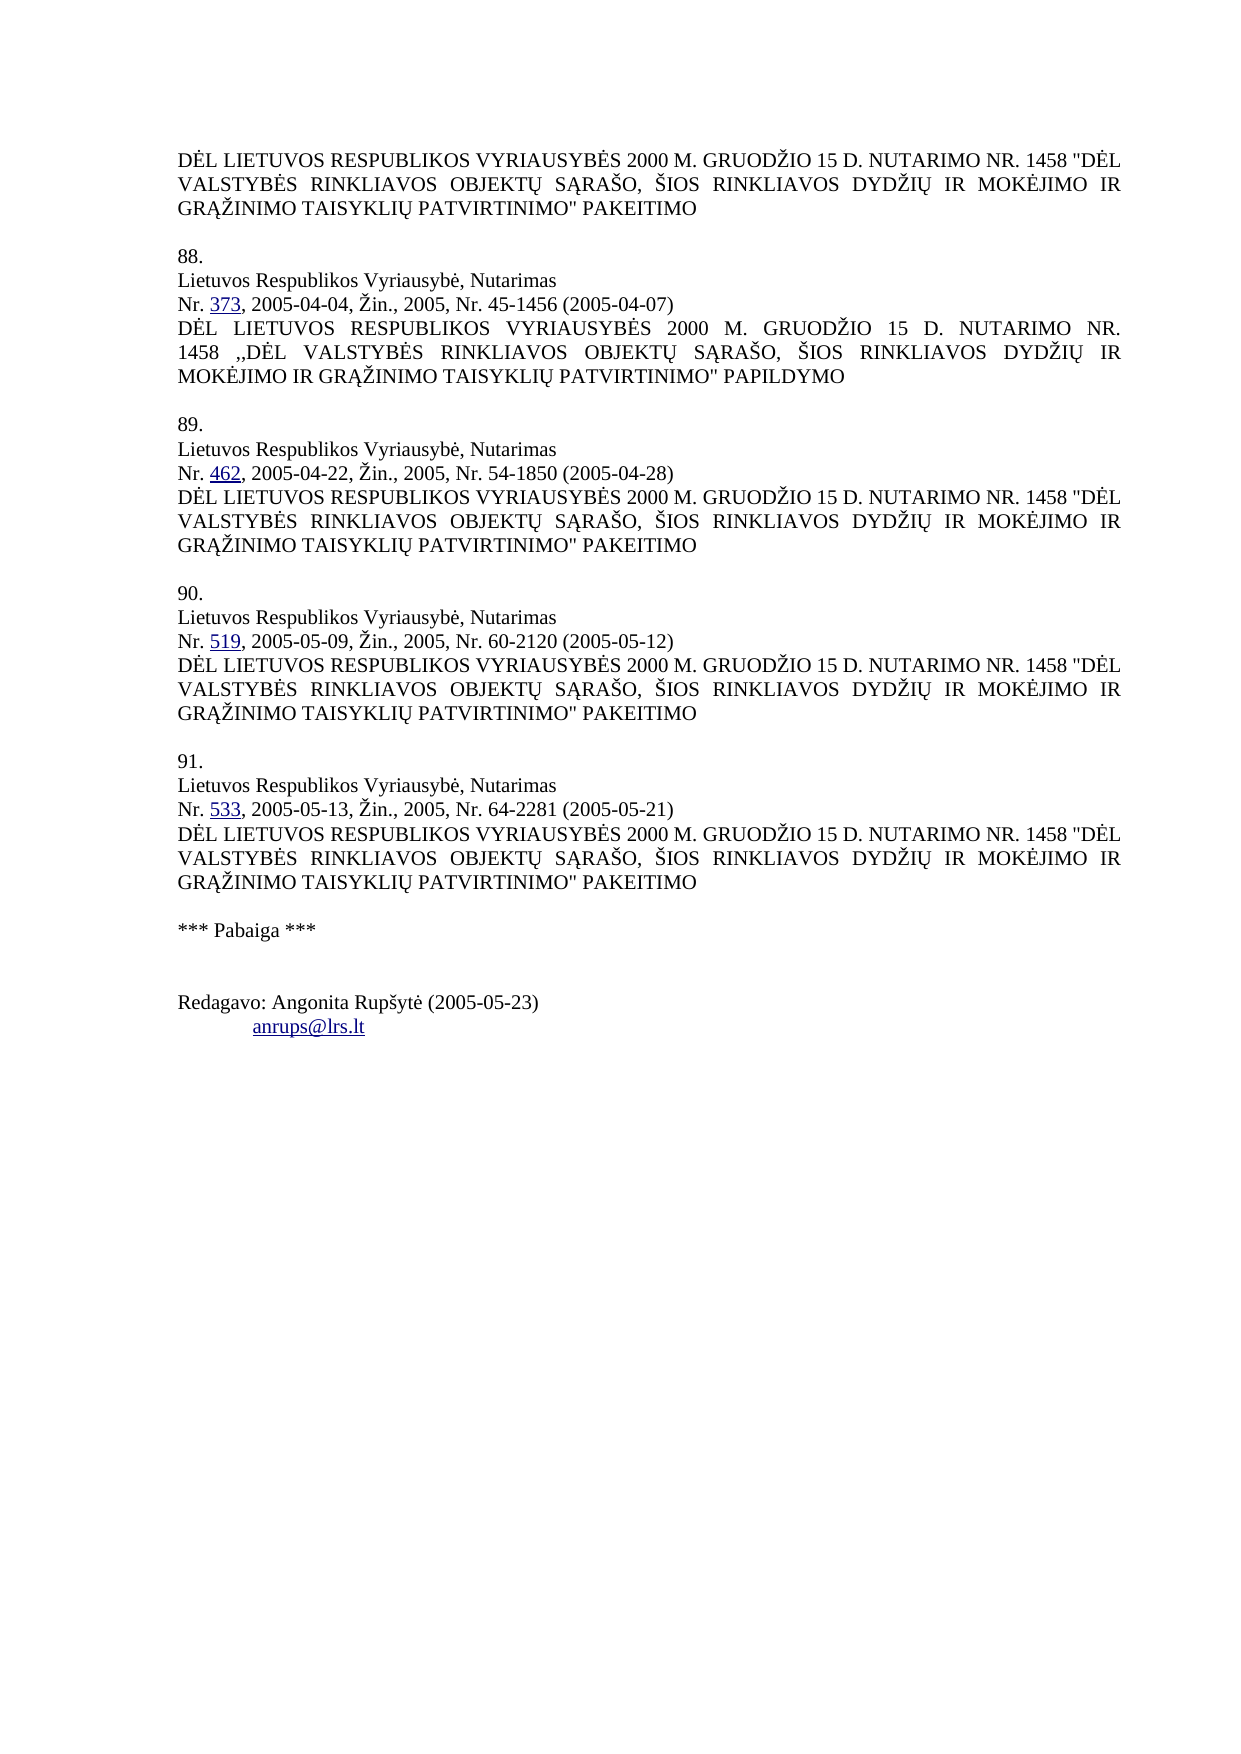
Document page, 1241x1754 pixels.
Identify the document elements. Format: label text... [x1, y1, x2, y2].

text Nr. 462, 2005-04-22, Žin., 2005, Nr. 54-1850 (2005-04-28) [177, 461, 1122, 484]
text Lietuvos Respublikos Vyriausybė, Nutarimas [177, 268, 1122, 292]
text Lietuvos Respublikos Vyriausybė, Nutarimas [177, 436, 1122, 461]
text 91. [177, 749, 1122, 773]
text DĖL LIETUVOS RESPUBLIKOS VYRIAUSYBĖS 2000 M. GRUODŽIO 15 D. NUTARIMO NR. 1458 "DĖL VALSTYBĖS RINKLIAVOS OBJEKTŲ SĄRAŠO, ŠIOS RINKLIAVOS DYDŽIŲ IR MOKĖJIMO IR GRĄŽINIMO TAISYKLIŲ PATVIRTINIMO" PAKEITIMO [177, 821, 1122, 894]
text Nr. 519, 2005-05-09, Žin., 2005, Nr. 60-2120 (2005-05-12) [177, 629, 1122, 653]
text *** Pabaiga *** [177, 918, 1122, 942]
text Nr. 533, 2005-05-13, Žin., 2005, Nr. 64-2281 (2005-05-21) [177, 797, 1122, 821]
text Lietuvos Respublikos Vyriausybė, Nutarimas [177, 605, 1122, 629]
text DĖL LIETUVOS RESPUBLIKOS VYRIAUSYBĖS 2000 M. GRUODŽIO 15 D. NUTARIMO NR. 1458 ,,DĖL VALSTYBĖS RINKLIAVOS OBJEKTŲ SĄRAŠO, ŠIOS RINKLIAVOS DYDŽIŲ IR MOKĖJIMO IR GRĄŽINIMO TAISYKLIŲ PATVIRTINIMO" PAPILDYMO [177, 316, 1122, 388]
text 88. [177, 244, 1122, 268]
text DĖL LIETUVOS RESPUBLIKOS VYRIAUSYBĖS 2000 M. GRUODŽIO 15 D. NUTARIMO NR. 1458 "DĖL VALSTYBĖS RINKLIAVOS OBJEKTŲ SĄRAŠO, ŠIOS RINKLIAVOS DYDŽIŲ IR MOKĖJIMO IR GRĄŽINIMO TAISYKLIŲ PATVIRTINIMO" PAKEITIMO [177, 148, 1122, 220]
text 89. [177, 412, 1122, 436]
text DĖL LIETUVOS RESPUBLIKOS VYRIAUSYBĖS 2000 M. GRUODŽIO 15 D. NUTARIMO NR. 1458 "DĖL VALSTYBĖS RINKLIAVOS OBJEKTŲ SĄRAŠO, ŠIOS RINKLIAVOS DYDŽIŲ IR MOKĖJIMO IR GRĄŽINIMO TAISYKLIŲ PATVIRTINIMO" PAKEITIMO [177, 484, 1122, 557]
text 90. [177, 581, 1122, 605]
text Nr. 373, 2005-04-04, Žin., 2005, Nr. 45-1456 (2005-04-07) [177, 292, 1122, 316]
text Lietuvos Respublikos Vyriausybė, Nutarimas [177, 773, 1122, 797]
text anrups@lrs.lt [177, 1014, 1122, 1038]
text DĖL LIETUVOS RESPUBLIKOS VYRIAUSYBĖS 2000 M. GRUODŽIO 15 D. NUTARIMO NR. 1458 "DĖL VALSTYBĖS RINKLIAVOS OBJEKTŲ SĄRAŠO, ŠIOS RINKLIAVOS DYDŽIŲ IR MOKĖJIMO IR GRĄŽINIMO TAISYKLIŲ PATVIRTINIMO" PAKEITIMO [177, 653, 1122, 725]
text Redagavo: Angonita Rupšytė (2005-05-23) [177, 990, 1122, 1014]
